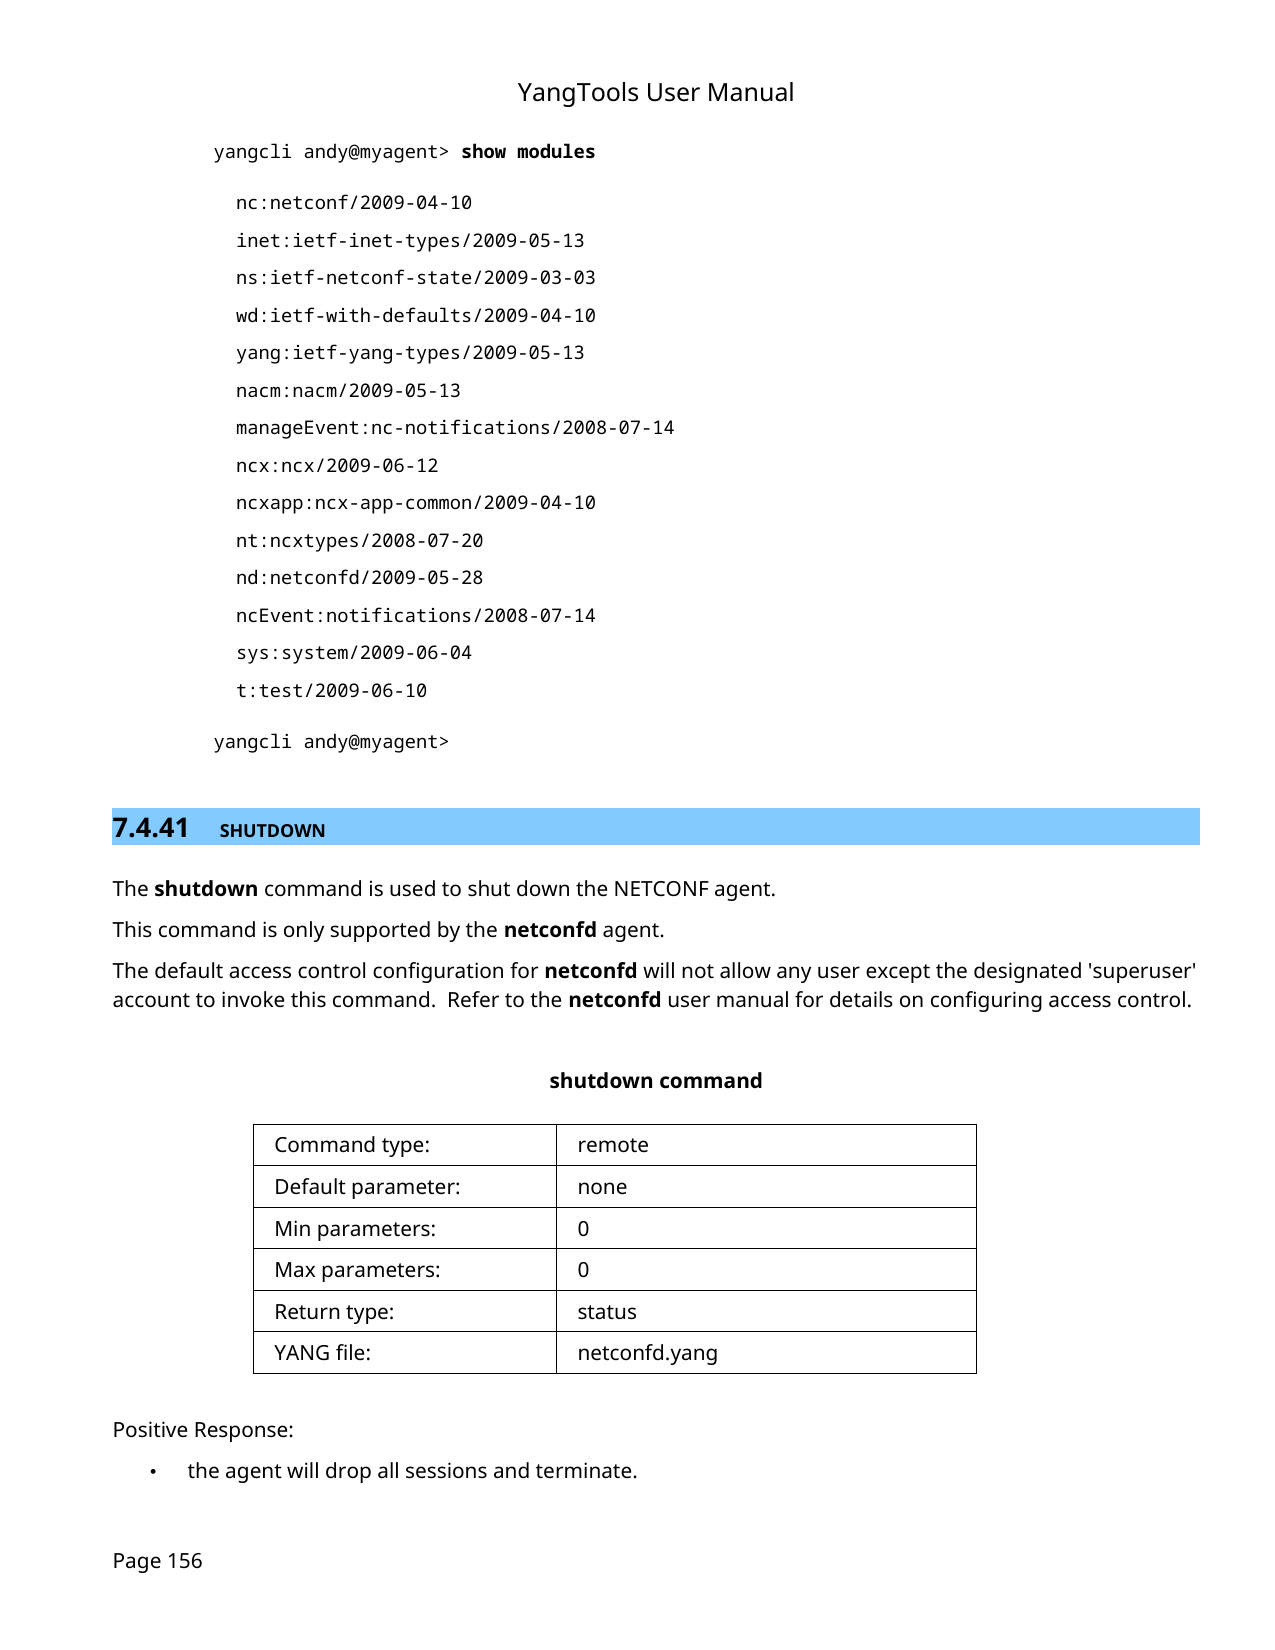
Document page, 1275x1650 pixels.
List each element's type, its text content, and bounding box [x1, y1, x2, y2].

table_cell Return type: [254, 1291, 556, 1331]
table_cell 0 [557, 1249, 976, 1290]
text ncEvent:notifications/2008-07-14 [139, 602, 1200, 628]
text nt:ncxtypes/2008-07-20 [139, 527, 1200, 553]
list the agent will drop all sessions and terminate. [150, 1456, 1200, 1484]
text t:test/2009-06-10 yangcli andy@myagent> [139, 677, 1200, 779]
table_header remote [557, 1125, 976, 1165]
text nacm:nacm/2009-05-13 [139, 377, 1200, 403]
subtitle shutdown command [127, 1067, 1185, 1095]
table_cell Default parameter: [254, 1166, 556, 1207]
text yangcli andy@myagent> show modules nc:netconf/2009-04-10 [139, 138, 1200, 215]
subtitle shutdown [112, 808, 1200, 845]
table_cell Min parameters: [254, 1208, 556, 1248]
text nd:netconfd/2009-05-28 [139, 564, 1200, 590]
table_cell 0 [557, 1208, 976, 1248]
table_cell netconfd.yang [557, 1332, 976, 1373]
text The shutdown command is used to shut down the NETCONF agent. [112, 874, 1200, 903]
text Positive Response: [112, 1415, 1200, 1443]
text The default access control configuration for netconfd will not allow any user except the designated 'superuser' account to invoke this command. Refer to the netconfd user manual for details on configuring access control. [112, 956, 1200, 1013]
text manageEvent:nc-notifications/2008-07-14 [139, 414, 1200, 440]
table_header Command type: [254, 1125, 556, 1165]
table_cell Max parameters: [254, 1249, 556, 1290]
table_cell YANG file: [254, 1332, 556, 1373]
text ncx:ncx/2009-06-12 [139, 452, 1200, 478]
text inet:ietf-inet-types/2009-05-13 [139, 227, 1200, 253]
text ncxapp:ncx-app-common/2009-04-10 [139, 489, 1200, 515]
text This command is only supported by the netconfd agent. [112, 915, 1200, 944]
table_cell none [557, 1166, 976, 1207]
table_cell status [557, 1291, 976, 1331]
text yang:ietf-yang-types/2009-05-13 [139, 339, 1200, 365]
text ns:ietf-netconf-state/2009-03-03 [139, 264, 1200, 290]
text sys:system/2009-06-04 [139, 639, 1200, 665]
text wd:ietf-with-defaults/2009-04-10 [139, 302, 1200, 328]
